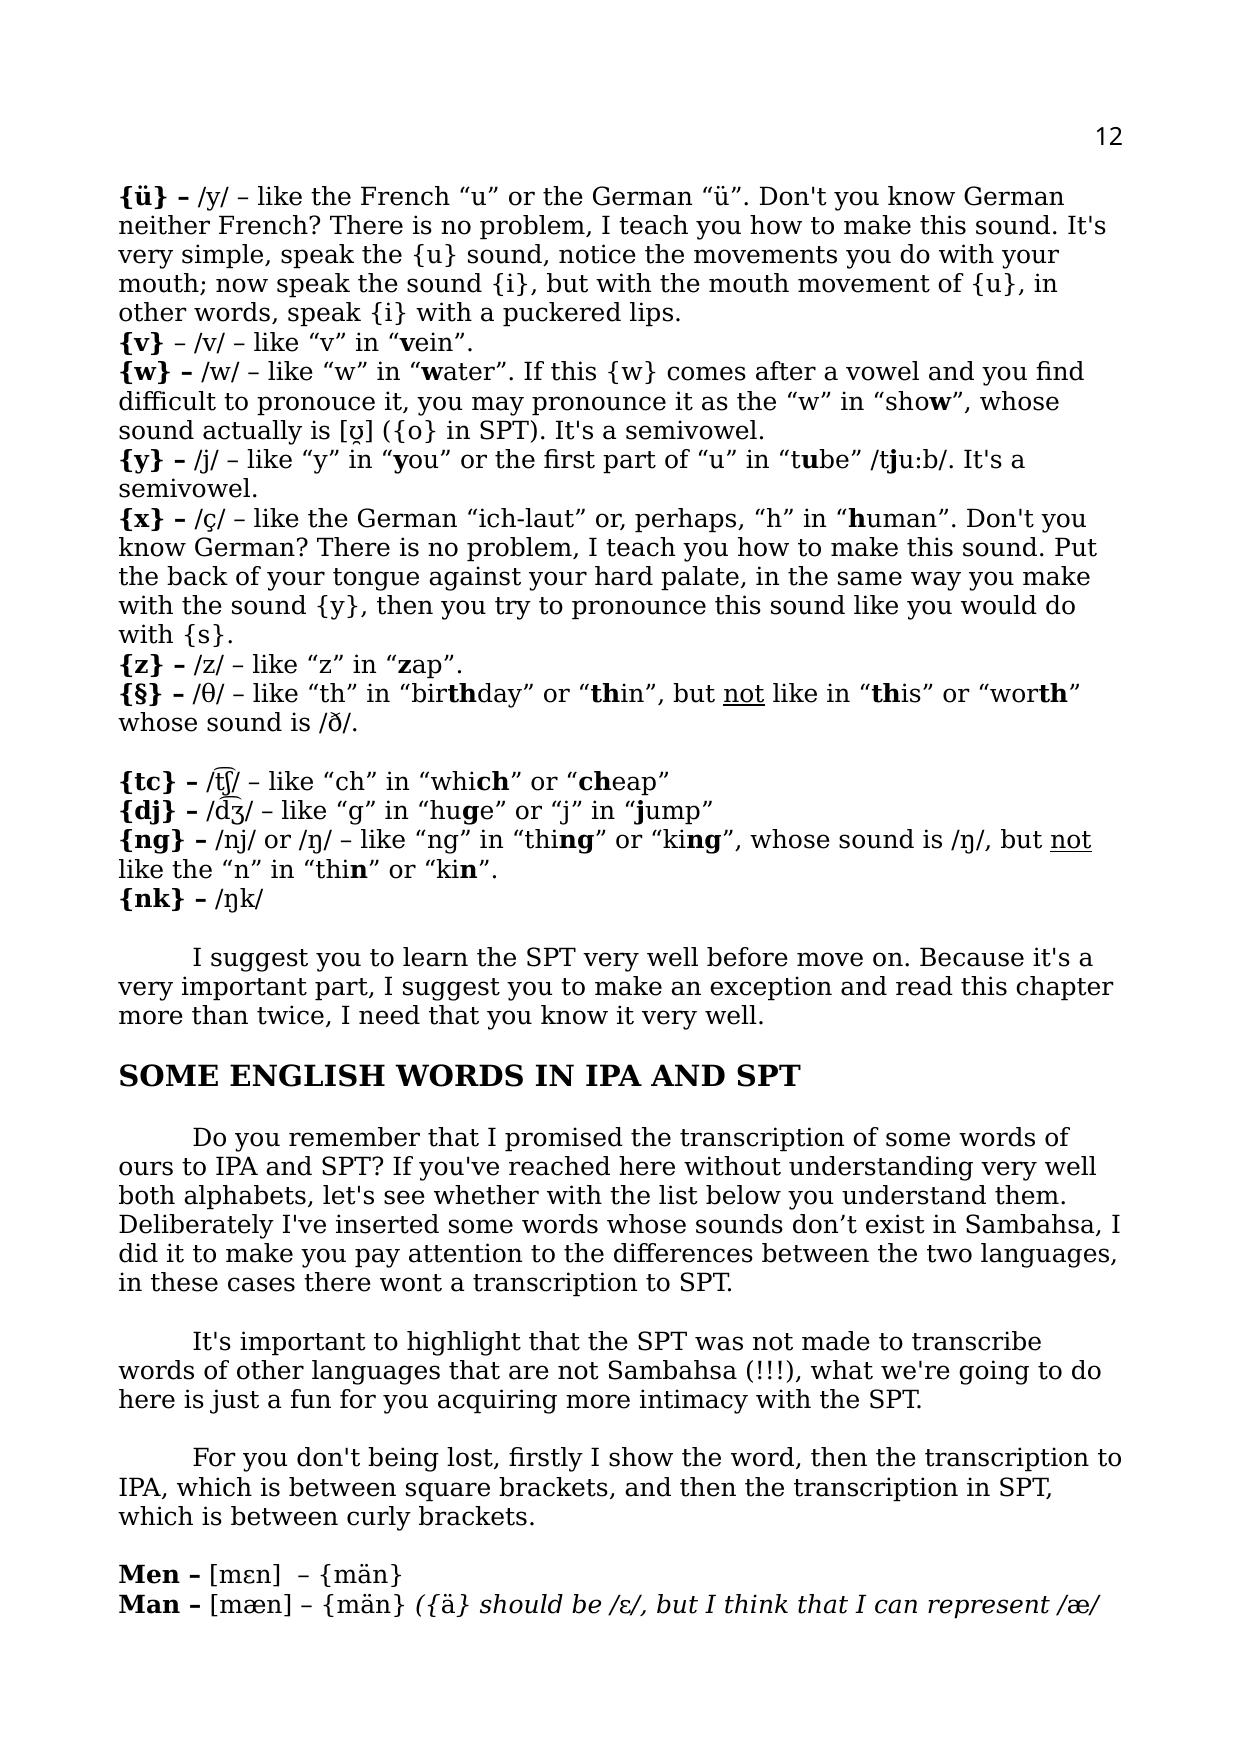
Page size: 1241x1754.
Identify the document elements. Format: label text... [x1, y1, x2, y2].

text Man – [mæn] – {män} ({ä} should be /ɛ/, but I think that I can represent /æ/ [118, 1590, 1123, 1619]
text {nk} – /ŋk/ [118, 884, 1123, 913]
text {§} – /θ/ – like “th” in “birthday” or “thin”, but not like in “this” or “worth” whose sound is /ð/. [118, 679, 1123, 737]
text Do you remember that I promised the transcription of some words of ours to IPA and SPT? If you've reached here without understanding very well both alphabets, let's see whether with the list below you understand them. Deliberately I've inserted some words whose sounds don’t exist in Sambahsa, I did it to make you pay attention to the differences between the two languages, in these cases there wont a transcription to SPT. [118, 1123, 1123, 1298]
text {v} – /v/ – like “v” in “vein”. [118, 328, 1123, 357]
subtitle SOME ENGLISH WORDS IN IPA AND SPT [118, 1059, 1123, 1094]
text {y} – /j/ – like “y” in “you” or the first part of “u” in “tube” /tju:b/. It's a semivowel. [118, 445, 1123, 503]
text I suggest you to learn the SPT very well before move on. Because it's a very important part, I suggest you to make an exception and read this chapter more than twice, I need that you know it very well. [118, 943, 1123, 1030]
text {ü} – /y/ – like the French “u” or the German “ü”. Don't you know German neither French? There is no problem, I teach you how to make this sound. It's very simple, speak the {u} sound, notice the movements you do with your mouth; now speak the sound {i}, but with the mouth movement of {u}, in other words, speak {i} with a puckered lips. [118, 182, 1123, 328]
text Men – [mɛn] – {män} [118, 1560, 1123, 1590]
text For you don't being lost, firstly I show the word, then the transcription to IPA, which is between square brackets, and then the transcription in SPT, which is between curly brackets. [118, 1444, 1123, 1531]
text {z} – /z/ – like “z” in “zap”. [118, 649, 1123, 679]
text {tc} – /t͡ʃ/ – like “ch” in “which” or “cheap” [118, 767, 1123, 796]
text It's important to highlight that the SPT was not made to transcribe words of other languages that are not Sambahsa (!!!), what we're going to do here is just a fun for you acquiring more intimacy with the SPT. [118, 1327, 1123, 1414]
text {ng} – /nj/ or /ŋ/ – like “ng” in “thing” or “king”, whose sound is /ŋ/, but not like the “n” in “thin” or “kin”. [118, 825, 1123, 884]
text {w} – /w/ – like “w” in “water”. If this {w} comes after a vowel and you find difficult to pronouce it, you may pronounce it as the “w” in “show”, whose sound actually is [ʊ̯] ({o} in SPT). It's a semivowel. [118, 357, 1123, 445]
text {x} – /ç/ – like the German “ich-laut” or, perhaps, “h” in “human”. Don't you know German? There is no problem, I teach you how to make this sound. Put the back of your tongue against your hard palate, in the same way you make with the sound {y}, then you try to pronounce this sound like you would do with {s}. [118, 503, 1123, 649]
text {dj} – /d͡ʒ/ – like “g” in “huge” or “j” in “jump” [118, 796, 1123, 825]
